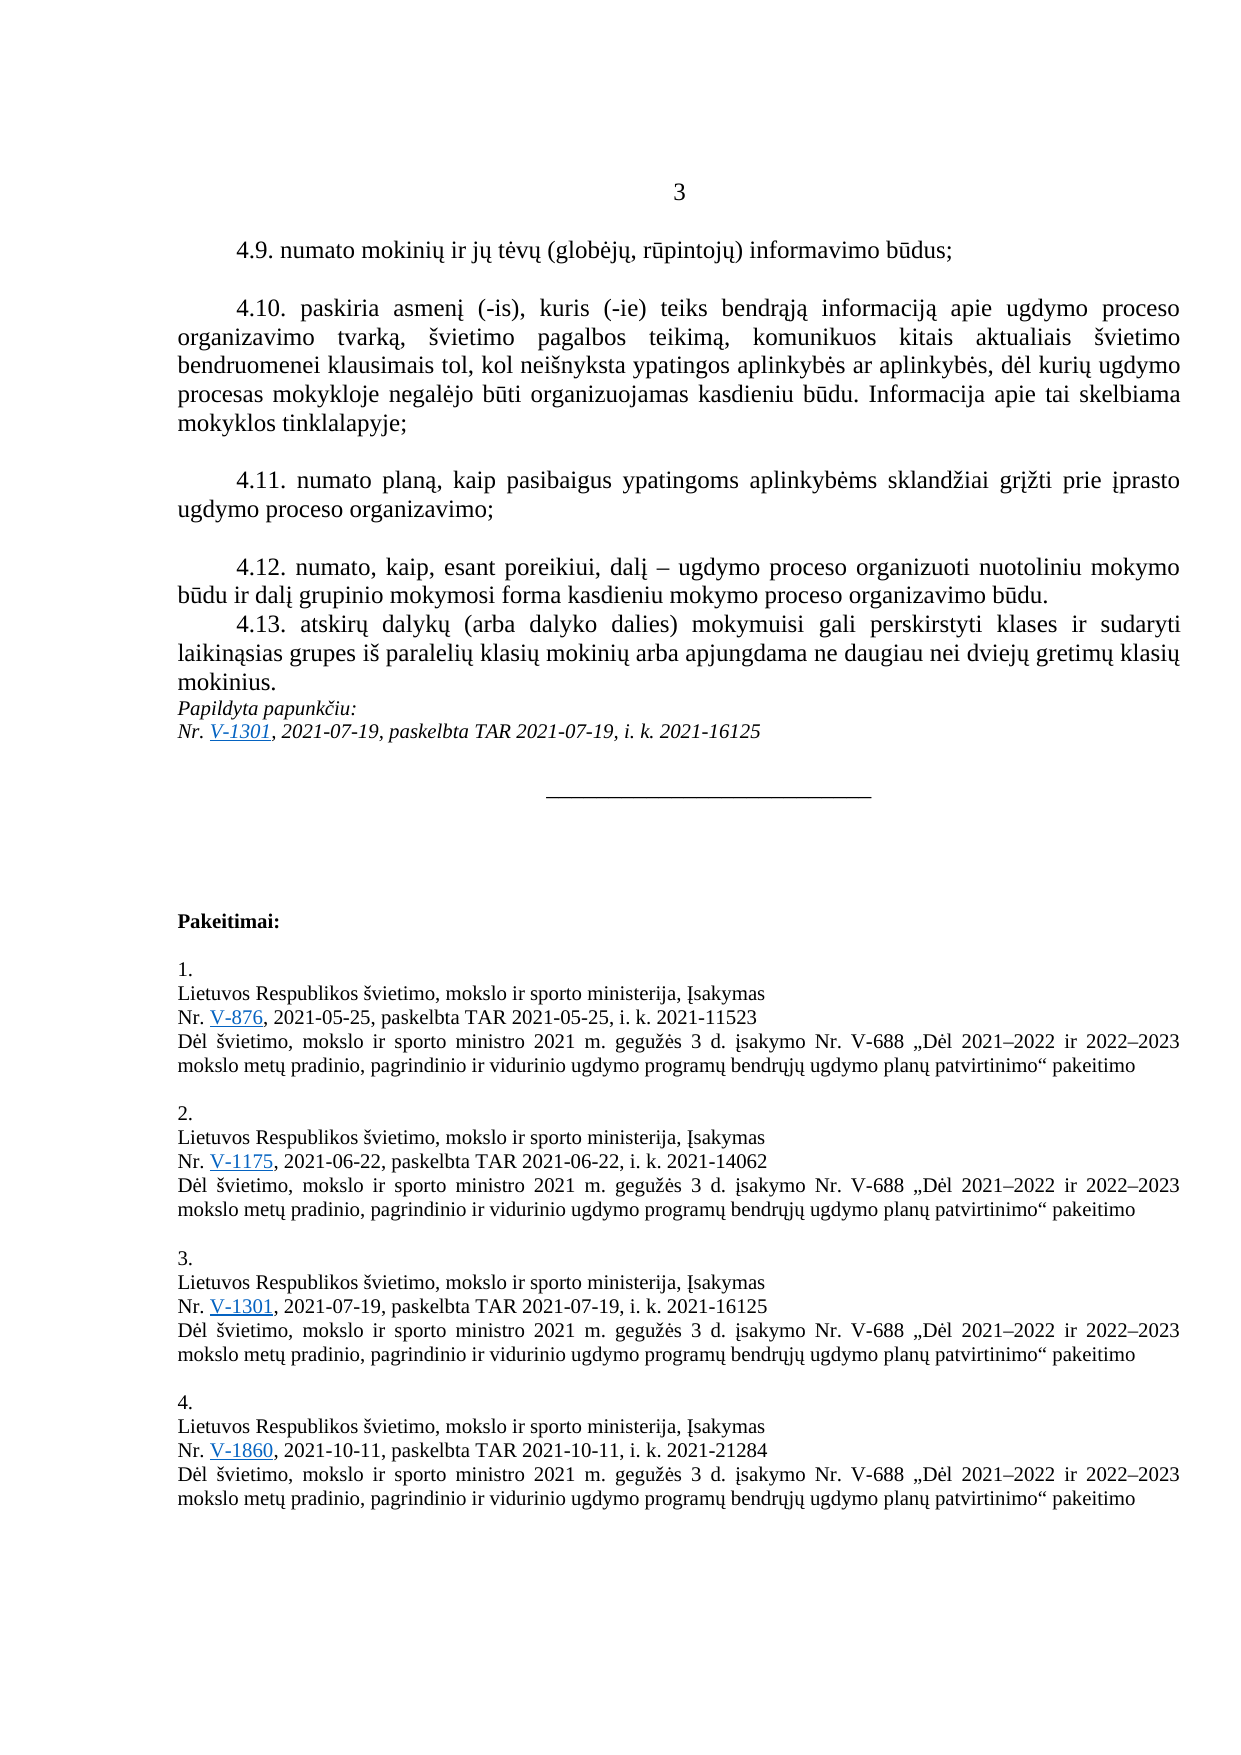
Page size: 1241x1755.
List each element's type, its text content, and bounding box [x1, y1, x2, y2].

text Dėl švietimo, mokslo ir sporto ministro 2021 m. gegužės 3 d. įsakymo Nr. V-688 „Dėl 2021–2022 ir 2022–2023 mokslo metų pradinio, pagrindinio ir vidurinio ugdymo programų bendrųjų ugdymo planų patvirtinimo“ pakeitimo [177, 1029, 1181, 1077]
text 1. [177, 957, 1181, 981]
text 2. [177, 1101, 1181, 1125]
text Lietuvos Respublikos švietimo, mokslo ir sporto ministerija, Įsakymas [177, 1414, 1181, 1438]
text Dėl švietimo, mokslo ir sporto ministro 2021 m. gegužės 3 d. įsakymo Nr. V-688 „Dėl 2021–2022 ir 2022–2023 mokslo metų pradinio, pagrindinio ir vidurinio ugdymo programų bendrųjų ugdymo planų patvirtinimo“ pakeitimo [177, 1173, 1181, 1221]
text Dėl švietimo, mokslo ir sporto ministro 2021 m. gegužės 3 d. įsakymo Nr. V-688 „Dėl 2021–2022 ir 2022–2023 mokslo metų pradinio, pagrindinio ir vidurinio ugdymo programų bendrųjų ugdymo planų patvirtinimo“ pakeitimo [177, 1318, 1181, 1366]
text 4.10. paskiria asmenį (-is), kuris (-ie) teiks bendrąją informaciją apie ugdymo proceso organizavimo tvarką, švietimo pagalbos teikimą, komunikuos kitais aktualiais švietimo bendruomenei klausimais tol, kol neišnyksta ypatingos aplinkybės ar aplinkybės, dėl kurių ugdymo procesas mokykloje negalėjo būti organizuojamas kasdieniu būdu. Informacija apie tai skelbiama mokyklos tinklalapyje; [177, 293, 1181, 437]
text Lietuvos Respublikos švietimo, mokslo ir sporto ministerija, Įsakymas [177, 981, 1181, 1005]
text Nr. V-1175, 2021-06-22, paskelbta TAR 2021-06-22, i. k. 2021-14062 [177, 1149, 1181, 1173]
text 3. [177, 1246, 1181, 1269]
text 4.9. numato mokinių ir jų tėvų (globėjų, rūpintojų) informavimo būdus; [177, 235, 1181, 264]
text 4.12. numato, kaip, esant poreikiui, dalį – ugdymo proceso organizuoti nuotoliniu mokymo būdu ir dalį grupinio mokymosi forma kasdieniu mokymo proceso organizavimo būdu. [177, 552, 1181, 609]
text Lietuvos Respublikos švietimo, mokslo ir sporto ministerija, Įsakymas [177, 1125, 1181, 1149]
text Nr. V-876, 2021-05-25, paskelbta TAR 2021-05-25, i. k. 2021-11523 [177, 1005, 1181, 1029]
text Papildyta papunkčiu: [177, 695, 1181, 719]
text Nr. V-1301, 2021-07-19, paskelbta TAR 2021-07-19, i. k. 2021-16125 [177, 1294, 1181, 1318]
text Pakeitimai: [177, 909, 1181, 933]
text Nr. V-1301, 2021-07-19, paskelbta TAR 2021-07-19, i. k. 2021-16125 [177, 719, 1181, 743]
text Dėl švietimo, mokslo ir sporto ministro 2021 m. gegužės 3 d. įsakymo Nr. V-688 „Dėl 2021–2022 ir 2022–2023 mokslo metų pradinio, pagrindinio ir vidurinio ugdymo programų bendrųjų ugdymo planų patvirtinimo“ pakeitimo [177, 1462, 1181, 1510]
text Nr. V-1860, 2021-10-11, paskelbta TAR 2021-10-11, i. k. 2021-21284 [177, 1438, 1181, 1462]
text 4.13. atskirų dalykų (arba dalyko dalies) mokymuisi gali perskirstyti klases ir sudaryti laikinąsias grupes iš paralelių klasių mokinių arba apjungdama ne daugiau nei dviejų gretimų klasių mokinius. [177, 609, 1181, 695]
text 4.11. numato planą, kaip pasibaigus ypatingoms aplinkybėms sklandžiai grįžti prie įprasto ugdymo proceso organizavimo; [177, 465, 1181, 523]
text 4. [177, 1390, 1181, 1414]
text Lietuvos Respublikos švietimo, mokslo ir sporto ministerija, Įsakymas [177, 1269, 1181, 1294]
text __________________________ [177, 772, 1181, 801]
